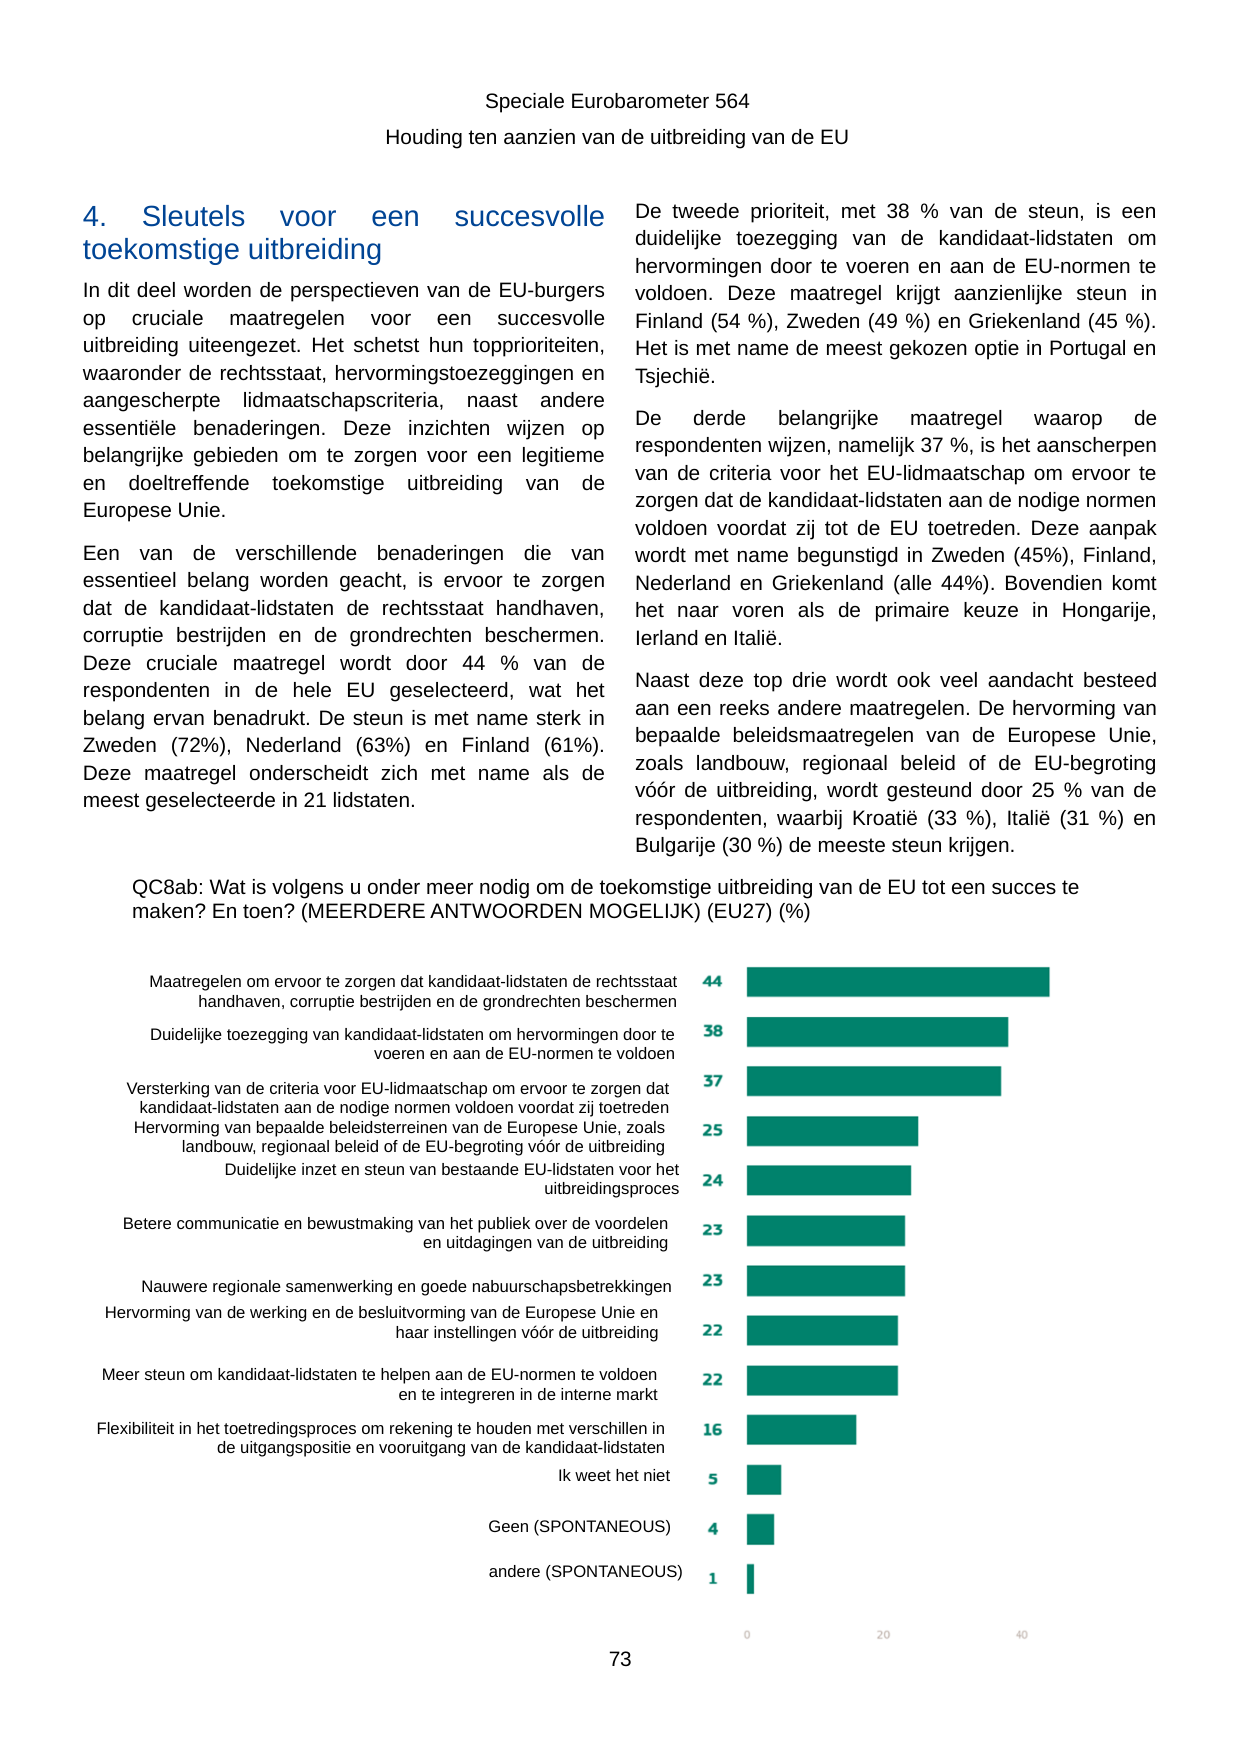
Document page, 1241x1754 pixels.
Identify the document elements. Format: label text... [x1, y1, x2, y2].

text De derde belangrijke maatregel waarop de respondenten wijzen, namelijk 37 %, is het aanscherpen van de criteria voor het EU-lidmaatschap om ervoor te zorgen dat de kandidaat-lidstaten aan de nodige normen voldoen voordat zij tot de EU toetreden. Deze aanpak wordt met name begunstigd in Zweden (45%), Finland, Nederland en Griekenland (alle 44%). Bovendien komt het naar voren als de primaire keuze in Hongarije, Ierland en Italië. [635, 406, 1157, 650]
picture [689, 947, 1129, 1653]
subtitle 4. Sleutels voor een succesvolle toekomstige uitbreiding [83, 199, 605, 266]
text In dit deel worden de perspectieven van de EU-burgers op cruciale maatregelen voor een succesvolle uitbreiding uiteengezet. Het schetst hun topprioriteiten, waaronder de rechtsstaat, hervormingstoezeggingen en aangescherpte lidmaatschapscriteria, naast andere essentiële benaderingen. Deze inzichten wijzen op belangrijke gebieden om te zorgen voor een legitieme en doeltreffende toekomstige uitbreiding van de Europese Unie. [83, 278, 605, 522]
text Een van de verschillende benaderingen die van essentieel belang worden geacht, is ervoor te zorgen dat de kandidaat-lidstaten de rechtsstaat handhaven, corruptie bestrijden en de grondrechten beschermen. Deze cruciale maatregel wordt door 44 % van de respondenten in de hele EU geselecteerd, wat het belang ervan benadrukt. De steun is met name sterk in Zweden (72%), Nederland (63%) en Finland (61%). Deze maatregel onderscheidt zich met name als de meest geselecteerde in 21 lidstaten. [83, 540, 605, 812]
text De tweede prioriteit, met 38 % van de steun, is een duidelijke toezegging van de kandidaat-lidstaten om hervormingen door te voeren en aan de EU-normen te voldoen. Deze maatregel krijgt aanzienlijke steun in Finland (54 %), Zweden (49 %) en Griekenland (45 %). Het is met name de meest gekozen optie in Portugal en Tsjechië. [635, 199, 1157, 388]
text Naast deze top drie wordt ook veel aandacht besteed aan een reeks andere maatregelen. De hervorming van bepaalde beleidsmaatregelen van de Europese Unie, zoals landbouw, regionaal beleid of de EU-begroting vóór de uitbreiding, wordt gesteund door 25 % van de respondenten, waarbij Kroatië (33 %), Italië (31 %) en Bulgarije (30 %) de meeste steun krijgen. [635, 668, 1157, 857]
